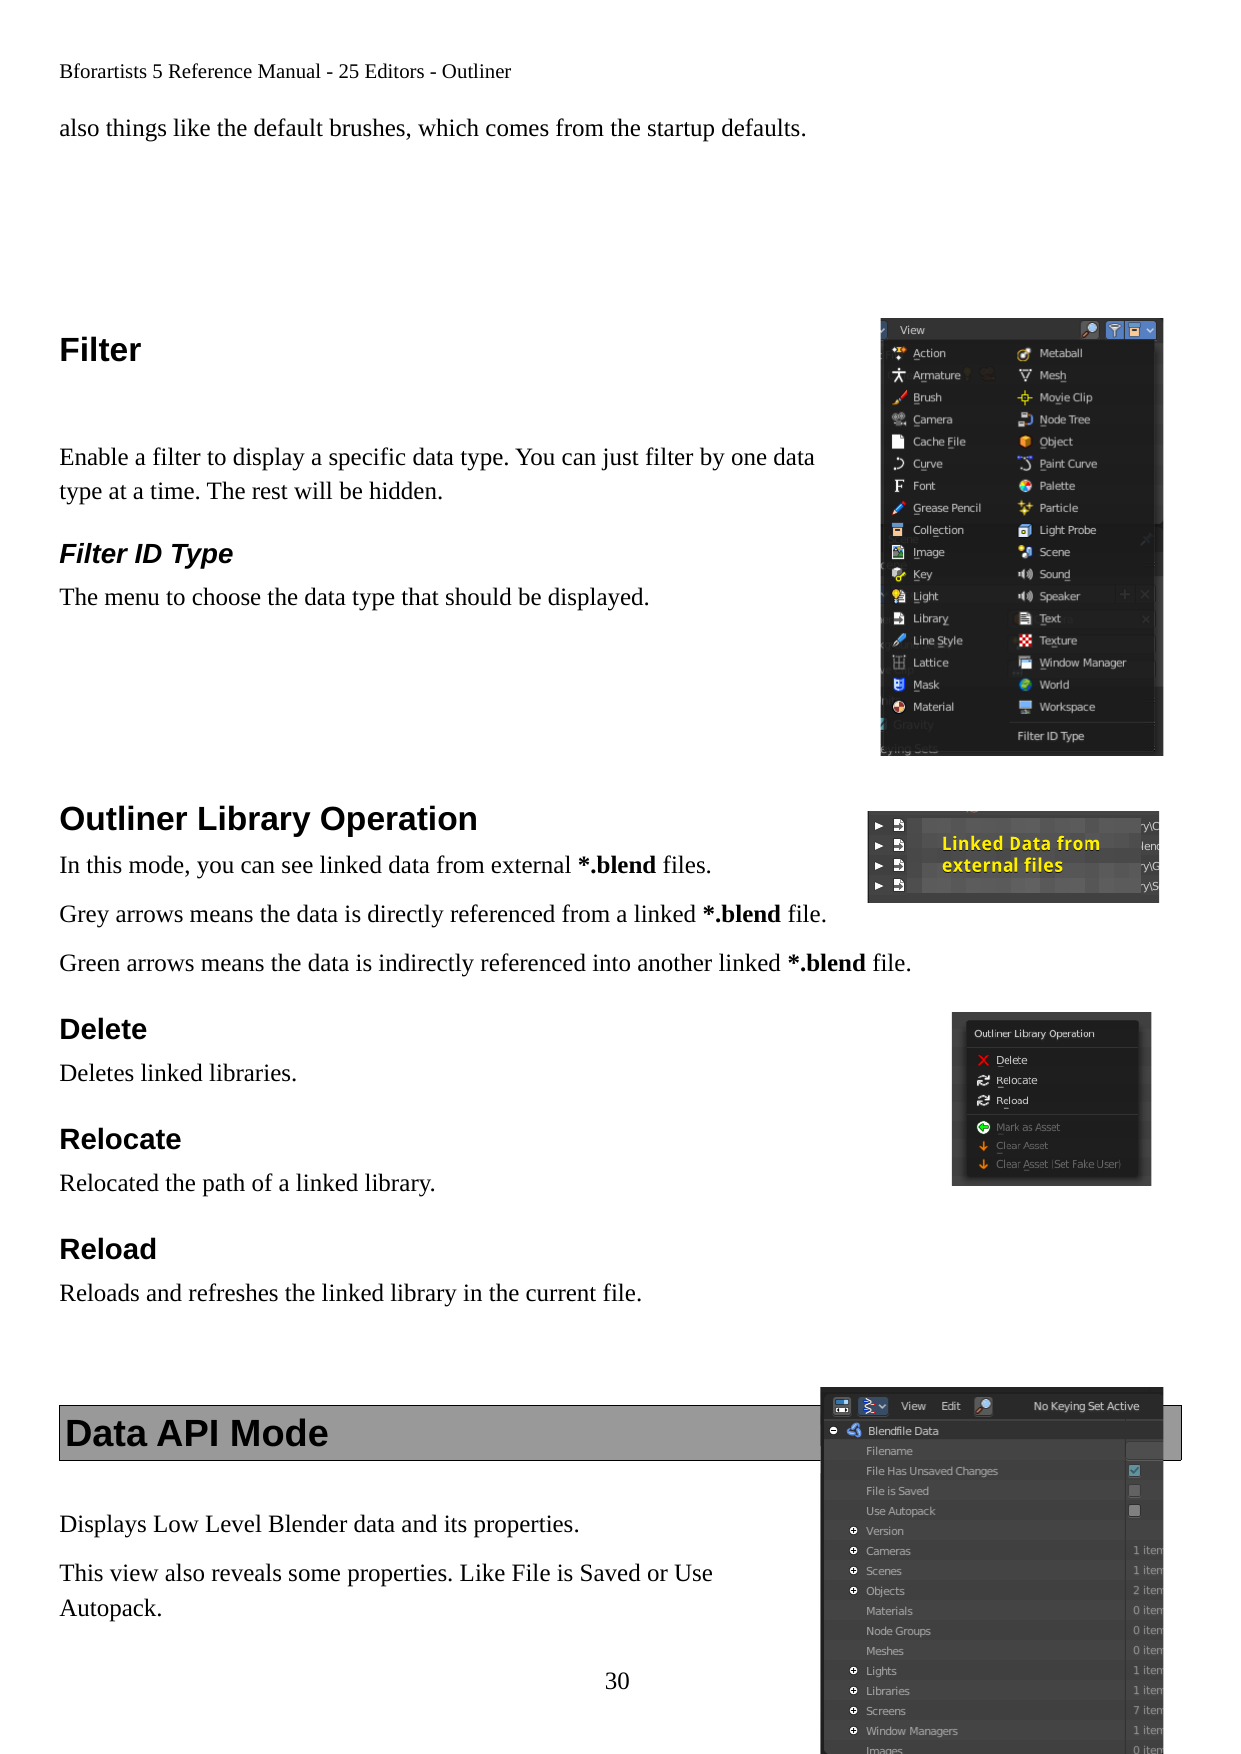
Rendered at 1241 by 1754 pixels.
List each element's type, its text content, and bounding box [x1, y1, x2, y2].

text Grey arrows means the data is directly referenced from a linked *.blend file. [59, 899, 1181, 928]
picture [867, 811, 1160, 903]
subtitle [1164, 330, 1181, 368]
text Deletes linked libraries. [59, 1058, 951, 1087]
subtitle Delete [59, 1012, 951, 1046]
subtitle Filter ID Type [59, 538, 880, 569]
text In this mode, you can see linked data from external *.blend files. [59, 850, 867, 879]
subtitle [1152, 1122, 1181, 1156]
text This view also reveals some properties. Like File is Saved or Use Autopack. [59, 1558, 820, 1622]
subtitle Filter [59, 330, 880, 368]
text Enable a filter to display a specific data type. You can just filter by one data type at a time. The rest will be hidden. [59, 442, 880, 505]
text Relocated the path of a linked library. [59, 1168, 1181, 1197]
text Green arrows means the data is indirectly referenced into another linked *.blend file. [59, 948, 1181, 977]
subtitle [1164, 538, 1181, 569]
text also things like the default brushes, which comes from the startup defaults. [59, 113, 1181, 141]
text Displays Low Level Blender data and its properties. [59, 1509, 820, 1538]
subtitle Reload [59, 1232, 1181, 1266]
subtitle Outliner Library Operation [59, 799, 1181, 838]
table_header Data API Mode [60, 1406, 820, 1460]
picture [880, 318, 1164, 756]
table_header [1164, 1406, 1181, 1460]
picture [951, 1012, 1152, 1186]
picture [820, 1387, 1164, 1754]
subtitle [1152, 1012, 1181, 1046]
subtitle Relocate [59, 1122, 951, 1156]
text [1152, 1058, 1181, 1087]
text Reloads and refreshes the linked library in the current file. [59, 1278, 1181, 1307]
text The menu to choose the data type that should be displayed. [59, 582, 880, 611]
